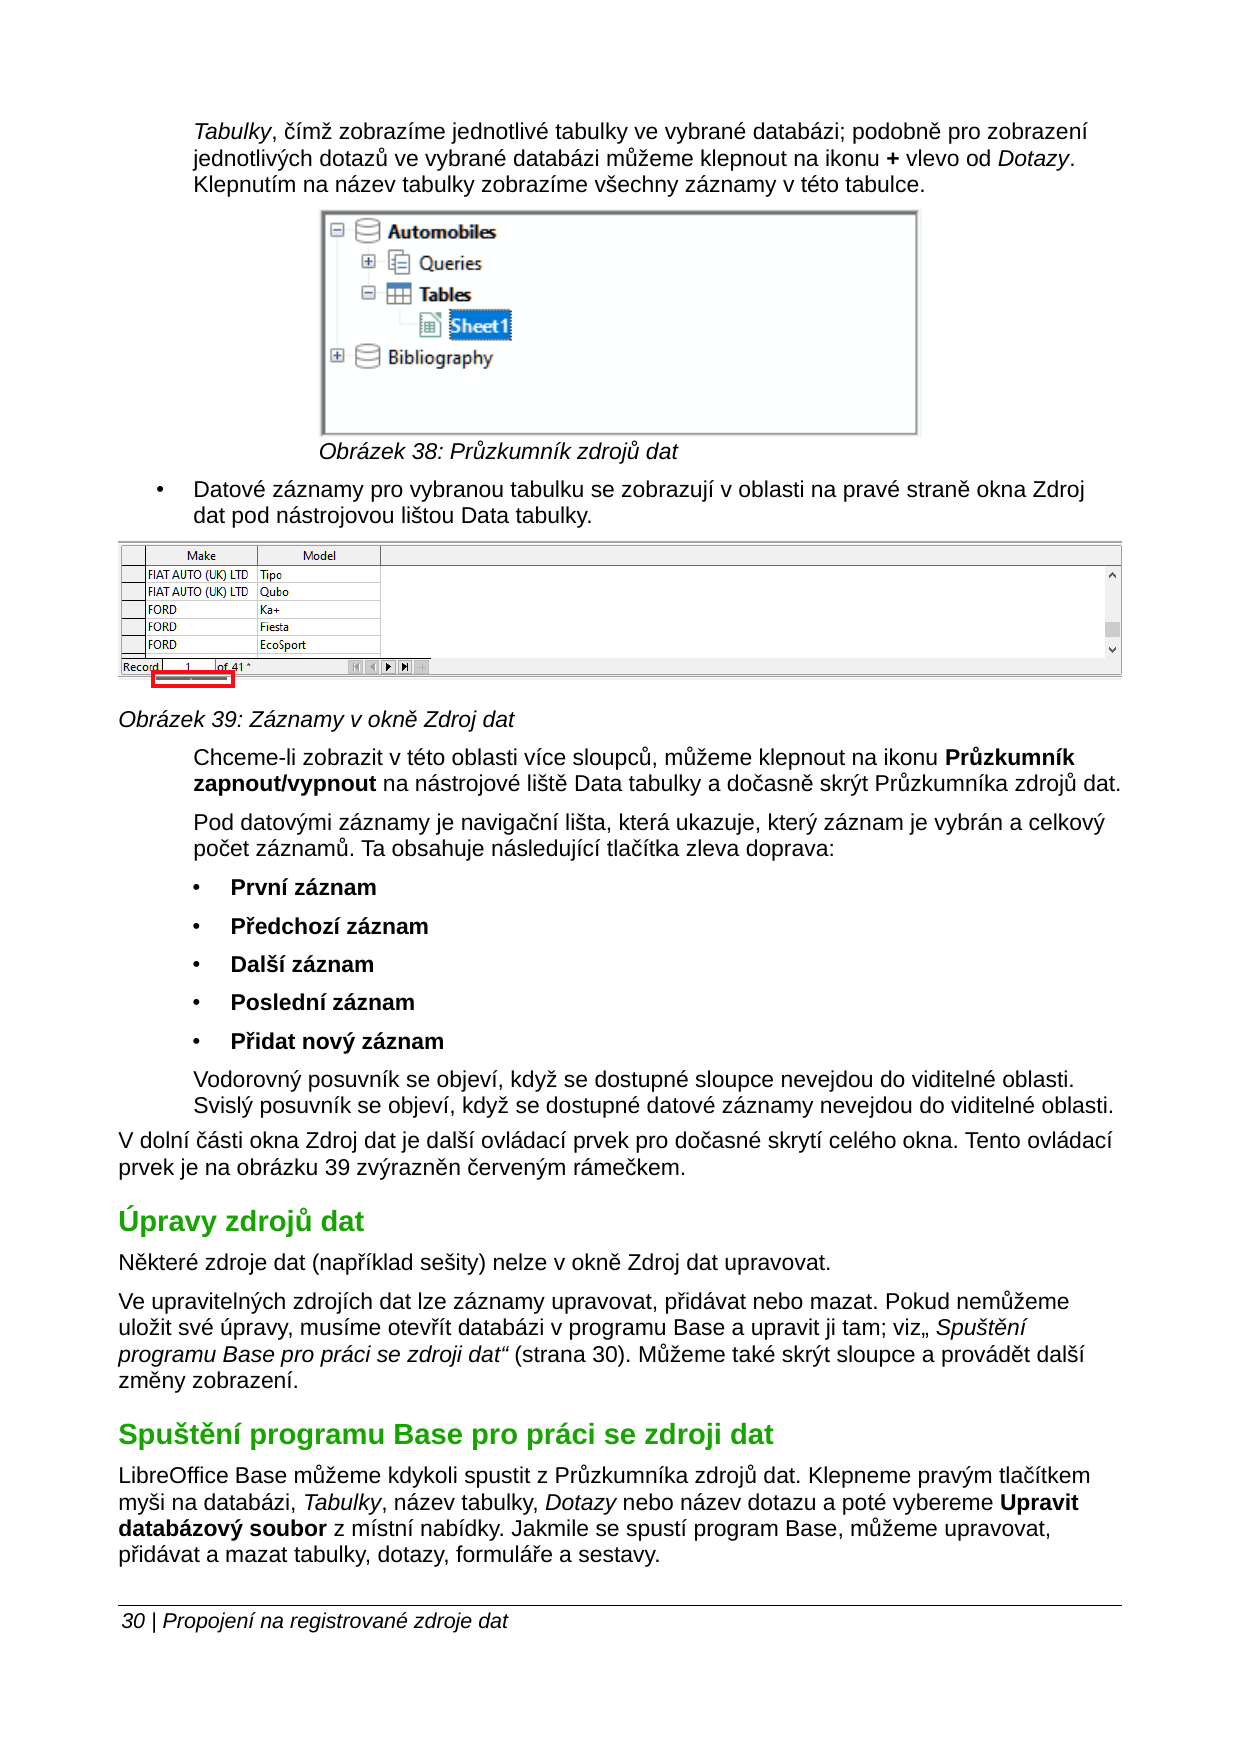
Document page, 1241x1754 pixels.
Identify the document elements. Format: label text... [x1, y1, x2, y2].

text Obrázek 38: Průzkumník zdrojů dat [318, 438, 922, 464]
picture [118, 540, 1123, 706]
list Datové záznamy pro vybranou tabulku se zobrazují v oblasti na pravé straně okna Zdroj dat pod nástrojovou lištou Data tabulky. [156, 476, 1122, 529]
text Některé zdroje dat (například sešity) nelze v okně Zdroj dat upravovat. [118, 1249, 1122, 1276]
picture [318, 209, 922, 438]
text Ve upravitelných zdrojích dat lze záznamy upravovat, přidávat nebo mazat. Pokud nemůžeme uložit své úpravy, musíme otevřít databázi v programu Base a upravit ji tam; viz„ Spuštění programu Base pro práci se zdroji dat“ (strana 29). Můžeme také skrýt sloupce a provádět další změny zobrazení. [118, 1288, 1122, 1393]
list První záznam [192, 874, 1122, 901]
list Poslední záznam [192, 989, 1122, 1016]
list Další záznam [192, 951, 1122, 977]
list Předchozí záznam [192, 913, 1122, 939]
subtitle Úpravy zdrojů dat [118, 1204, 1122, 1237]
text Chceme-li zobrazit v této oblasti více sloupců, můžeme klepnout na ikonu Průzkumník zapnout/vypnout na nástrojové liště Data tabulky a dočasně skrýt Průzkumníka zdrojů dat. [193, 744, 1122, 797]
text Pod datovými záznamy je navigační lišta, která ukazuje, který záznam je vybrán a celkový počet záznamů. Ta obsahuje následující tlačítka zleva doprava: [193, 809, 1122, 862]
text Vodorovný posuvník se objeví, když se dostupné sloupce nevejdou do viditelné oblasti. Svislý posuvník se objeví, když se dostupné datové záznamy nevejdou do viditelné oblasti. [193, 1066, 1122, 1119]
text Obrázek 39: Záznamy v okně Zdroj dat [118, 706, 1122, 732]
text V dolní části okna Zdroj dat je další ovládací prvek pro dočasné skrytí celého okna. Tento ovládací prvek je na obrázku 39 zvýrazněn červeným rámečkem. [118, 1127, 1122, 1180]
list Přidat nový záznam [192, 1028, 1122, 1054]
text LibreOffice Base můžeme kdykoli spustit z Průzkumníka zdrojů dat. Klepneme pravým tlačítkem myši na databázi, Tabulky, název tabulky, Dotazy nebo název dotazu a poté vybereme Upravit databázový soubor z místní nabídky. Jakmile se spustí program Base, můžeme upravovat, přidávat a mazat tabulky, dotazy, formuláře a sestavy. [118, 1462, 1122, 1568]
subtitle Spuštění programu Base pro práci se zdroji dat [118, 1417, 1122, 1451]
text Tabulky, čímž zobrazíme jednotlivé tabulky ve vybrané databázi; podobně pro zobrazení jednotlivých dotazů ve vybrané databázi můžeme klepnout na ikonu + vlevo od Dotazy. Klepnutím na název tabulky zobrazíme všechny záznamy v této tabulce. [193, 118, 1122, 197]
